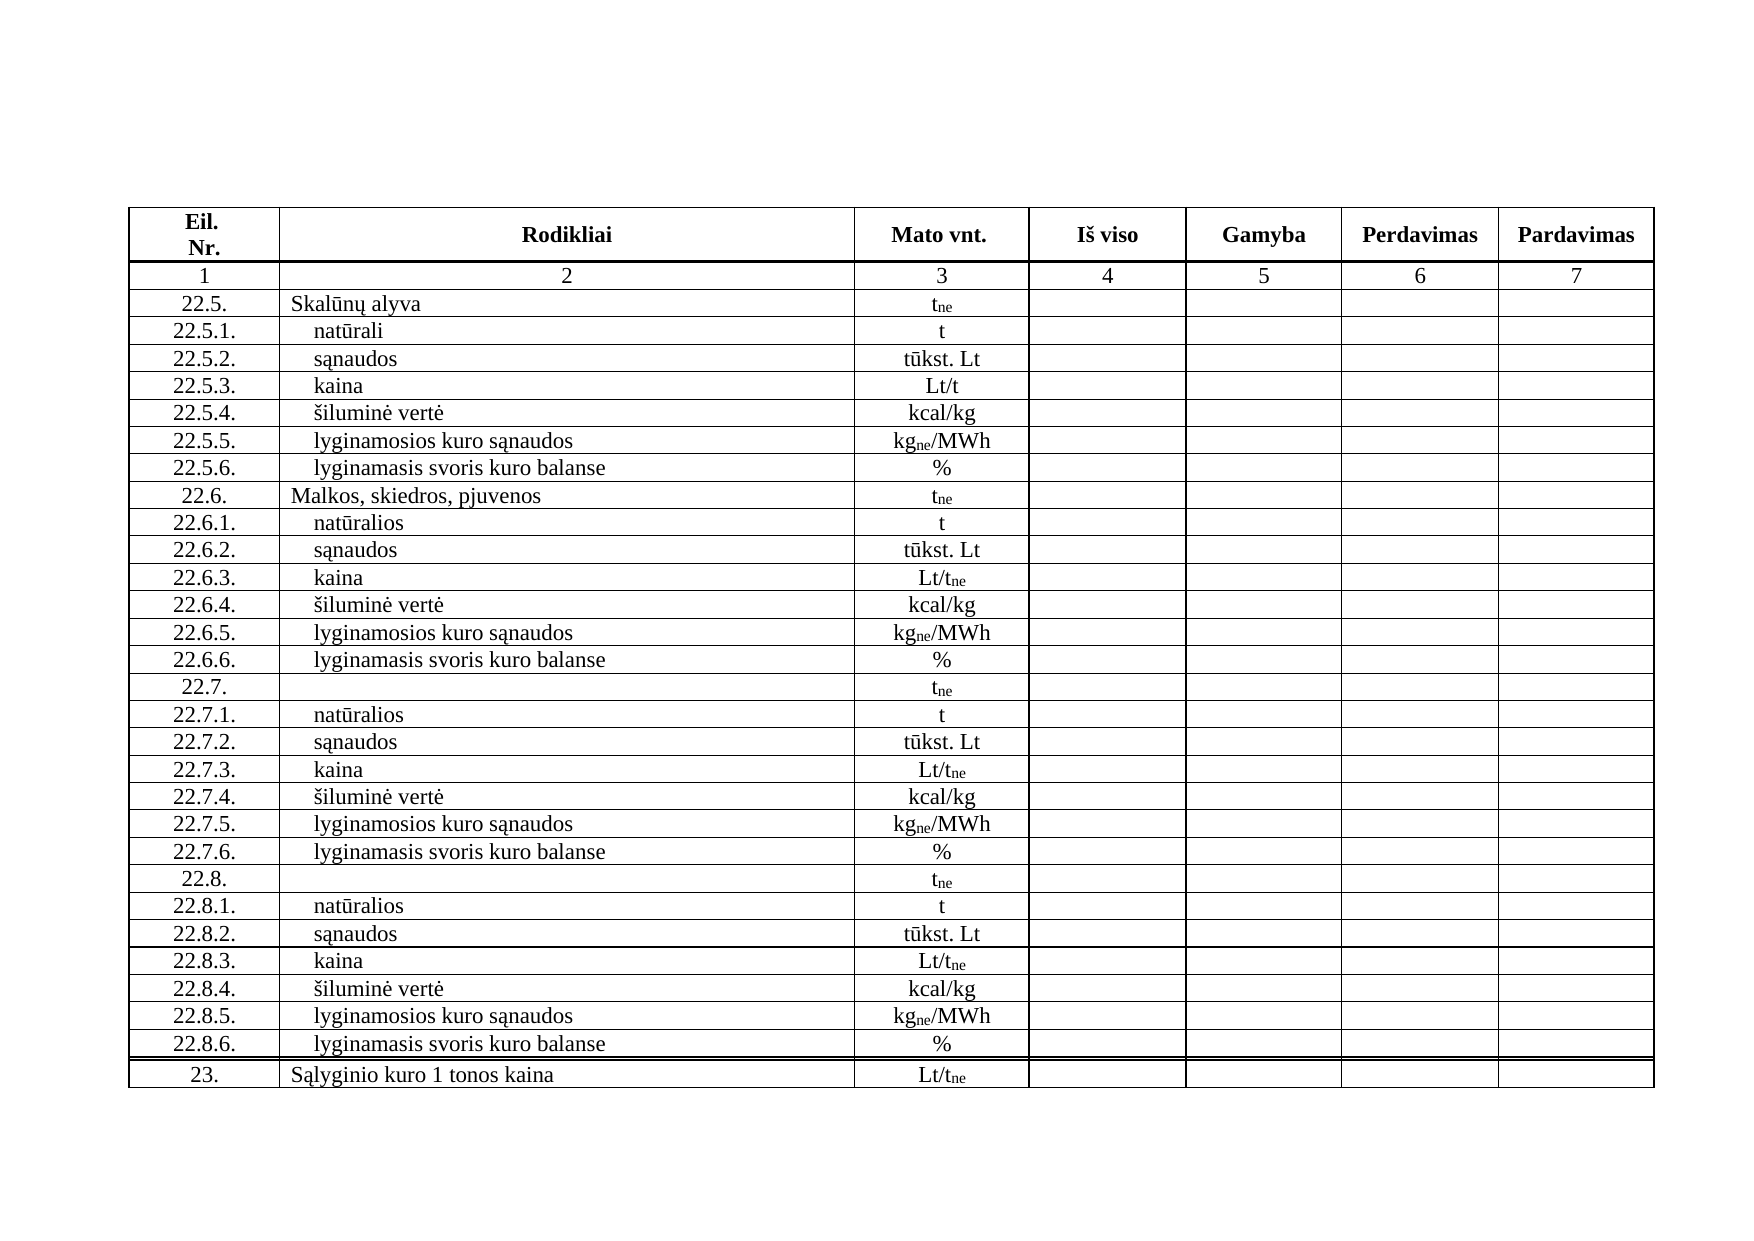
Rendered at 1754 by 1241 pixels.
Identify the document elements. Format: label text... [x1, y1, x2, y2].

table_cell [1499, 646, 1653, 672]
table_cell [1030, 427, 1185, 453]
table_cell tne [855, 865, 1028, 892]
table_cell [1342, 591, 1498, 618]
table_cell [1030, 783, 1185, 809]
table_cell [1342, 509, 1498, 535]
table_cell [1342, 290, 1498, 316]
table_cell 22.6.2. [130, 536, 279, 563]
table_cell lyginamasis svoris kuro balanse [280, 454, 854, 481]
table_cell Skalūnų alyva [280, 290, 854, 316]
table_cell 22.5.2. [130, 345, 279, 371]
table_cell [1030, 1002, 1185, 1028]
table_cell [1030, 810, 1185, 837]
table_cell [1342, 564, 1498, 590]
table_cell [1030, 975, 1185, 1001]
table_cell [1030, 400, 1185, 426]
table_cell kaina [280, 564, 854, 590]
table_cell 2 [280, 263, 854, 289]
table_cell [1187, 920, 1341, 946]
table_cell [1187, 290, 1341, 316]
table_cell % [855, 646, 1028, 672]
table_cell [1187, 345, 1341, 371]
table_cell [1030, 1030, 1185, 1056]
table_cell Malkos, skiedros, pjuvenos [280, 482, 854, 508]
table_cell [1187, 619, 1341, 645]
table_cell [1187, 454, 1341, 481]
table_cell [1342, 1002, 1498, 1028]
table_cell kgne/MWh [855, 619, 1028, 645]
table_cell [1187, 317, 1341, 344]
table_cell [1499, 756, 1653, 782]
table_cell [1030, 865, 1185, 892]
table_cell 22.6. [130, 482, 279, 508]
table_cell [1187, 646, 1341, 672]
table_cell 22.7.1. [130, 701, 279, 727]
table_cell šiluminė vertė [280, 591, 854, 618]
table_cell [1187, 948, 1341, 974]
table_cell [1342, 756, 1498, 782]
table_cell tūkst. Lt [855, 345, 1028, 371]
table_cell [1499, 345, 1653, 371]
table_header Pardavimas [1499, 208, 1653, 260]
table_cell [1342, 948, 1498, 974]
table_cell [1499, 728, 1653, 754]
table_cell [1187, 810, 1341, 837]
table_cell [1499, 509, 1653, 535]
table_cell [1342, 619, 1498, 645]
table_cell kcal/kg [855, 975, 1028, 1001]
table_cell t [855, 893, 1028, 919]
table_cell [1187, 975, 1341, 1001]
table_cell [1342, 865, 1498, 892]
table_cell [1030, 948, 1185, 974]
table_cell 22.8. [130, 865, 279, 892]
table_cell [1187, 674, 1341, 700]
table_cell [1187, 591, 1341, 618]
table_cell [1499, 400, 1653, 426]
table_cell [1499, 1030, 1653, 1056]
table_cell [1187, 400, 1341, 426]
table_cell kgne/MWh [855, 1002, 1028, 1028]
table_cell kgne/MWh [855, 810, 1028, 837]
table_cell 22.5.4. [130, 400, 279, 426]
table_cell [1030, 317, 1185, 344]
table_cell 1 [130, 263, 279, 289]
table_cell šiluminė vertė [280, 783, 854, 809]
table_cell [1030, 619, 1185, 645]
table_cell kaina [280, 948, 854, 974]
table_cell Sąlyginio kuro 1 tonos kaina [280, 1061, 854, 1087]
table_cell 22.7. [130, 674, 279, 700]
table_cell 22.8.1. [130, 893, 279, 919]
table_cell tne [855, 482, 1028, 508]
table_cell [1030, 893, 1185, 919]
table_cell [1187, 372, 1341, 398]
table_cell [280, 674, 854, 700]
table_cell [1499, 564, 1653, 590]
table_cell [1030, 920, 1185, 946]
table_cell 5 [1187, 263, 1341, 289]
table_cell [1342, 372, 1498, 398]
table_cell [1342, 783, 1498, 809]
table_cell [1030, 646, 1185, 672]
table_cell [1342, 975, 1498, 1001]
table_cell [1342, 1061, 1498, 1087]
table_cell kgne/MWh [855, 427, 1028, 453]
table_cell [1499, 975, 1653, 1001]
table_cell [1187, 838, 1341, 864]
table_cell [1499, 427, 1653, 453]
table_cell šiluminė vertė [280, 400, 854, 426]
table_cell [1499, 893, 1653, 919]
table_cell 22.6.6. [130, 646, 279, 672]
table_cell 22.8.2. [130, 920, 279, 946]
table_cell [1187, 1030, 1341, 1056]
table_cell [1499, 482, 1653, 508]
table_cell [1342, 920, 1498, 946]
table_cell 23. [130, 1061, 279, 1087]
table_cell 22.8.3. [130, 948, 279, 974]
table_cell 22.5.5. [130, 427, 279, 453]
table_cell % [855, 454, 1028, 481]
table_cell 22.6.5. [130, 619, 279, 645]
table_cell natūralios [280, 701, 854, 727]
table_cell [1030, 536, 1185, 563]
table_cell 22.6.3. [130, 564, 279, 590]
table_header Gamyba [1187, 208, 1341, 260]
table_cell t [855, 317, 1028, 344]
table_cell [1499, 290, 1653, 316]
table_cell [1342, 536, 1498, 563]
table_cell sąnaudos [280, 920, 854, 946]
table_cell [1030, 345, 1185, 371]
table_cell [1499, 317, 1653, 344]
table_cell [1342, 674, 1498, 700]
table_cell 22.5.1. [130, 317, 279, 344]
table_cell [1499, 948, 1653, 974]
table_cell natūralios [280, 893, 854, 919]
table_cell kcal/kg [855, 400, 1028, 426]
table_cell 22.7.2. [130, 728, 279, 754]
table_cell [1499, 372, 1653, 398]
table_cell [1499, 454, 1653, 481]
table_cell tne [855, 290, 1028, 316]
table_cell [1499, 1002, 1653, 1028]
table_cell [1030, 591, 1185, 618]
table_cell [1342, 1030, 1498, 1056]
table_cell t [855, 509, 1028, 535]
table_cell [1499, 1061, 1653, 1087]
table_cell [1499, 810, 1653, 837]
table_cell [1030, 454, 1185, 481]
table_cell 22.8.6. [130, 1030, 279, 1056]
table_cell [1499, 591, 1653, 618]
table_cell natūralios [280, 509, 854, 535]
table_cell [1030, 290, 1185, 316]
table_cell [1030, 509, 1185, 535]
table_cell 22.7.3. [130, 756, 279, 782]
table_cell [1342, 728, 1498, 754]
table_cell [1030, 838, 1185, 864]
table_cell lyginamosios kuro sąnaudos [280, 1002, 854, 1028]
table_cell sąnaudos [280, 728, 854, 754]
table_cell 22.8.4. [130, 975, 279, 1001]
table_cell [1499, 838, 1653, 864]
table_cell tūkst. Lt [855, 536, 1028, 563]
table_cell [1187, 1002, 1341, 1028]
table_cell 4 [1030, 263, 1185, 289]
table_header Mato vnt. [855, 208, 1028, 260]
table_cell 22.8.5. [130, 1002, 279, 1028]
table_cell sąnaudos [280, 536, 854, 563]
table_cell kcal/kg [855, 783, 1028, 809]
table_cell [1499, 674, 1653, 700]
table_cell lyginamasis svoris kuro balanse [280, 1030, 854, 1056]
table_cell 22.7.6. [130, 838, 279, 864]
table_cell lyginamosios kuro sąnaudos [280, 810, 854, 837]
table_cell 22.5.6. [130, 454, 279, 481]
table_header Eil. Nr. [130, 208, 279, 260]
table_header Perdavimas [1342, 208, 1498, 260]
table_cell [1187, 482, 1341, 508]
table_cell kaina [280, 756, 854, 782]
table_cell tūkst. Lt [855, 920, 1028, 946]
table_cell [1342, 646, 1498, 672]
table_cell [1342, 427, 1498, 453]
table_cell lyginamosios kuro sąnaudos [280, 619, 854, 645]
table_cell [1030, 372, 1185, 398]
table_cell 22.6.4. [130, 591, 279, 618]
table_cell 3 [855, 263, 1028, 289]
table_cell [1030, 756, 1185, 782]
table_cell tūkst. Lt [855, 728, 1028, 754]
table_cell [1187, 536, 1341, 563]
table_cell 22.7.4. [130, 783, 279, 809]
table_header Iš viso [1030, 208, 1185, 260]
table_cell [1499, 865, 1653, 892]
table_cell [1187, 564, 1341, 590]
table_cell tne [855, 674, 1028, 700]
table_cell [1342, 810, 1498, 837]
table_cell [1342, 345, 1498, 371]
table_header Rodikliai [280, 208, 854, 260]
table_cell [1030, 564, 1185, 590]
table_cell [1030, 728, 1185, 754]
table_cell [1187, 865, 1341, 892]
table_cell [1187, 783, 1341, 809]
table_cell [1187, 893, 1341, 919]
table_cell [1499, 536, 1653, 563]
table_cell [1342, 454, 1498, 481]
table_cell [1187, 1061, 1341, 1087]
table_cell 22.6.1. [130, 509, 279, 535]
table_cell [280, 865, 854, 892]
table_cell [1187, 756, 1341, 782]
table_cell [1499, 920, 1653, 946]
table_cell sąnaudos [280, 345, 854, 371]
table_cell [1030, 482, 1185, 508]
table_cell Lt/tne [855, 756, 1028, 782]
table_cell šiluminė vertė [280, 975, 854, 1001]
table_cell kcal/kg [855, 591, 1028, 618]
table_cell [1342, 400, 1498, 426]
table_cell Lt/tne [855, 1061, 1028, 1087]
table_cell [1187, 728, 1341, 754]
table_cell [1342, 893, 1498, 919]
table_cell [1499, 701, 1653, 727]
table_cell [1342, 482, 1498, 508]
table_cell lyginamasis svoris kuro balanse [280, 838, 854, 864]
table_cell [1030, 701, 1185, 727]
table_cell [1030, 1061, 1185, 1087]
table_cell % [855, 838, 1028, 864]
table_cell [1030, 674, 1185, 700]
table_cell [1499, 619, 1653, 645]
table_cell lyginamasis svoris kuro balanse [280, 646, 854, 672]
table_cell [1342, 317, 1498, 344]
table_cell kaina [280, 372, 854, 398]
table_cell Lt/tne [855, 948, 1028, 974]
table_cell Lt/tne [855, 564, 1028, 590]
table_cell Lt/t [855, 372, 1028, 398]
table_cell natūrali [280, 317, 854, 344]
table_cell [1342, 701, 1498, 727]
table_cell [1187, 701, 1341, 727]
table_cell 22.7.5. [130, 810, 279, 837]
table_cell % [855, 1030, 1028, 1056]
table_cell 22.5.3. [130, 372, 279, 398]
table_cell 6 [1342, 263, 1498, 289]
table_cell t [855, 701, 1028, 727]
table_cell 22.5. [130, 290, 279, 316]
table_cell 7 [1499, 263, 1653, 289]
table_cell lyginamosios kuro sąnaudos [280, 427, 854, 453]
table_cell [1342, 838, 1498, 864]
table_cell [1187, 509, 1341, 535]
table_cell [1187, 427, 1341, 453]
table_cell [1499, 783, 1653, 809]
